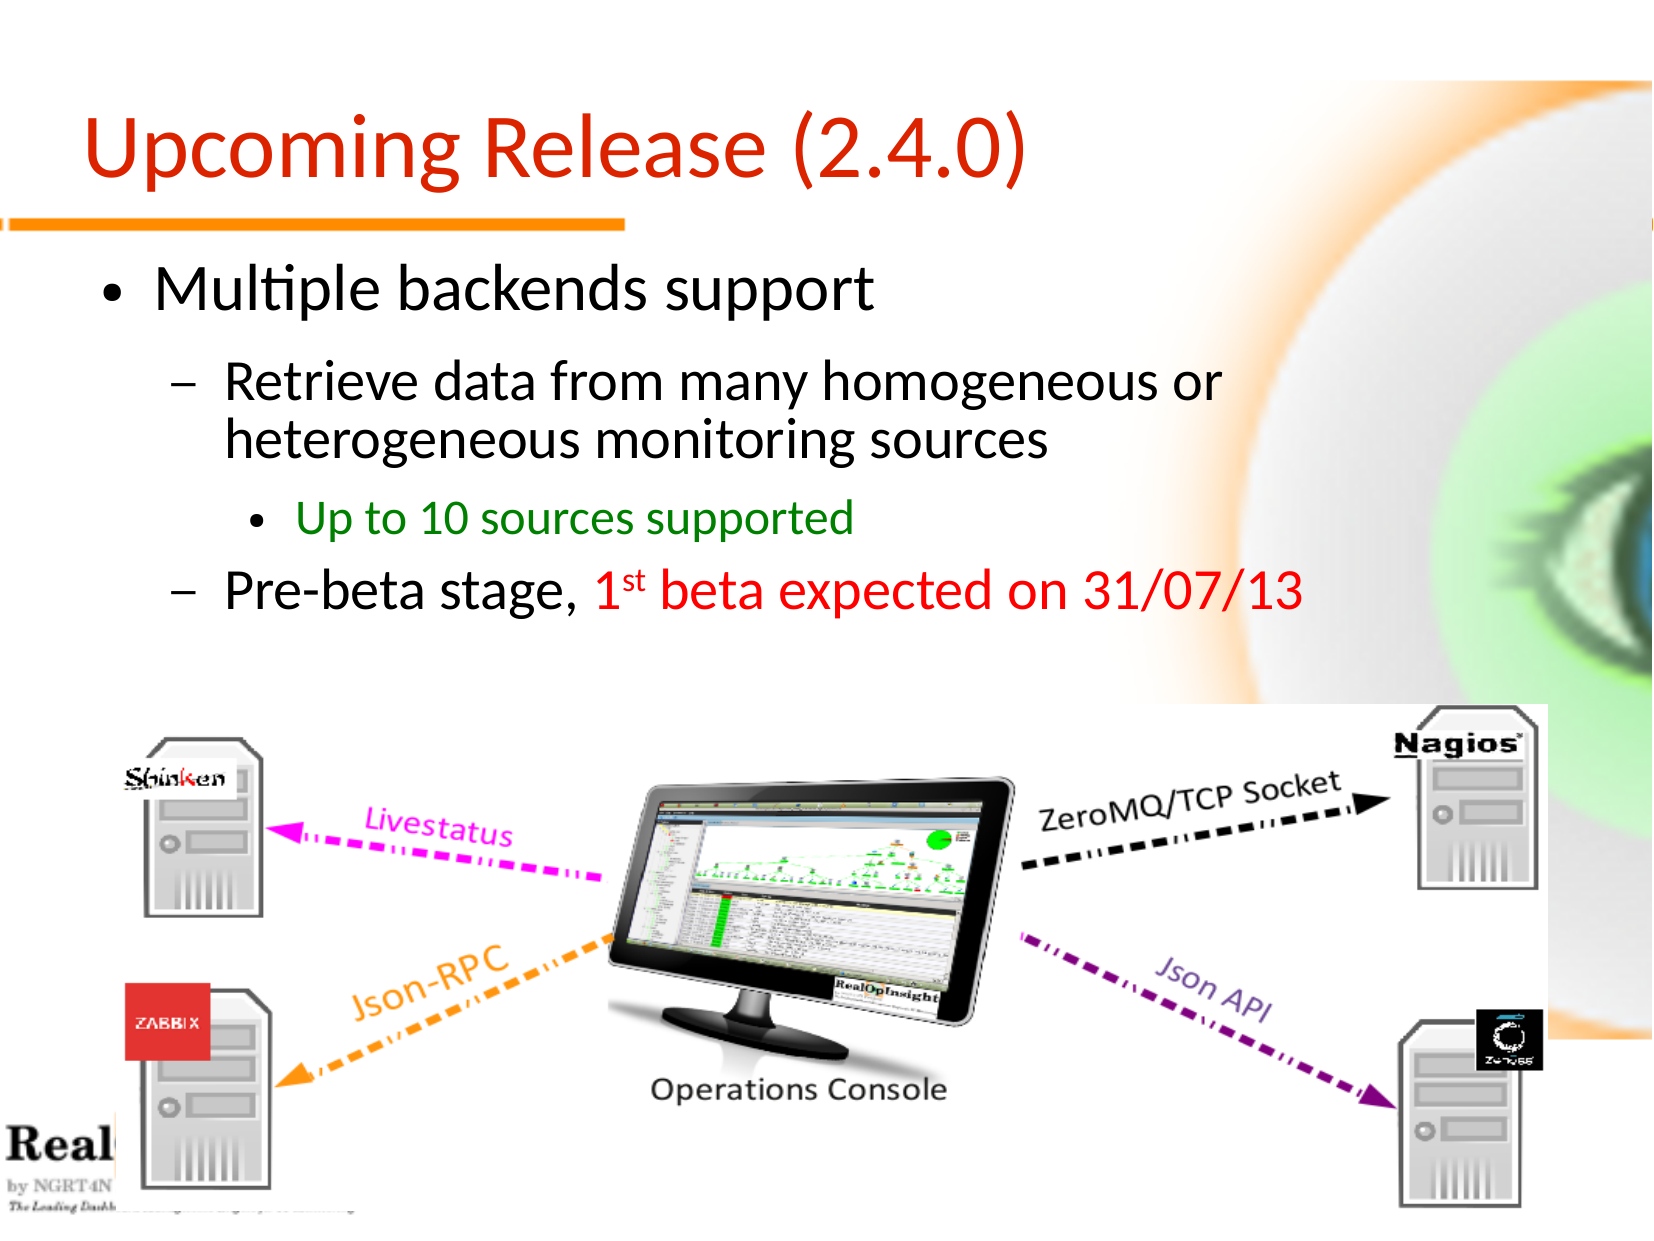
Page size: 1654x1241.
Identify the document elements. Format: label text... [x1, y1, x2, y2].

title Upcoming Release (2.4.0) [82, 73, 1547, 237]
picture [0, 0, 1654, 1241]
list Multiple backends support Retrieve data from many homogeneous or heterogeneous monitoring sources Up to 10 sources supported Pre-beta stage, 1st beta expected on 31/07/13 [82, 260, 1538, 981]
